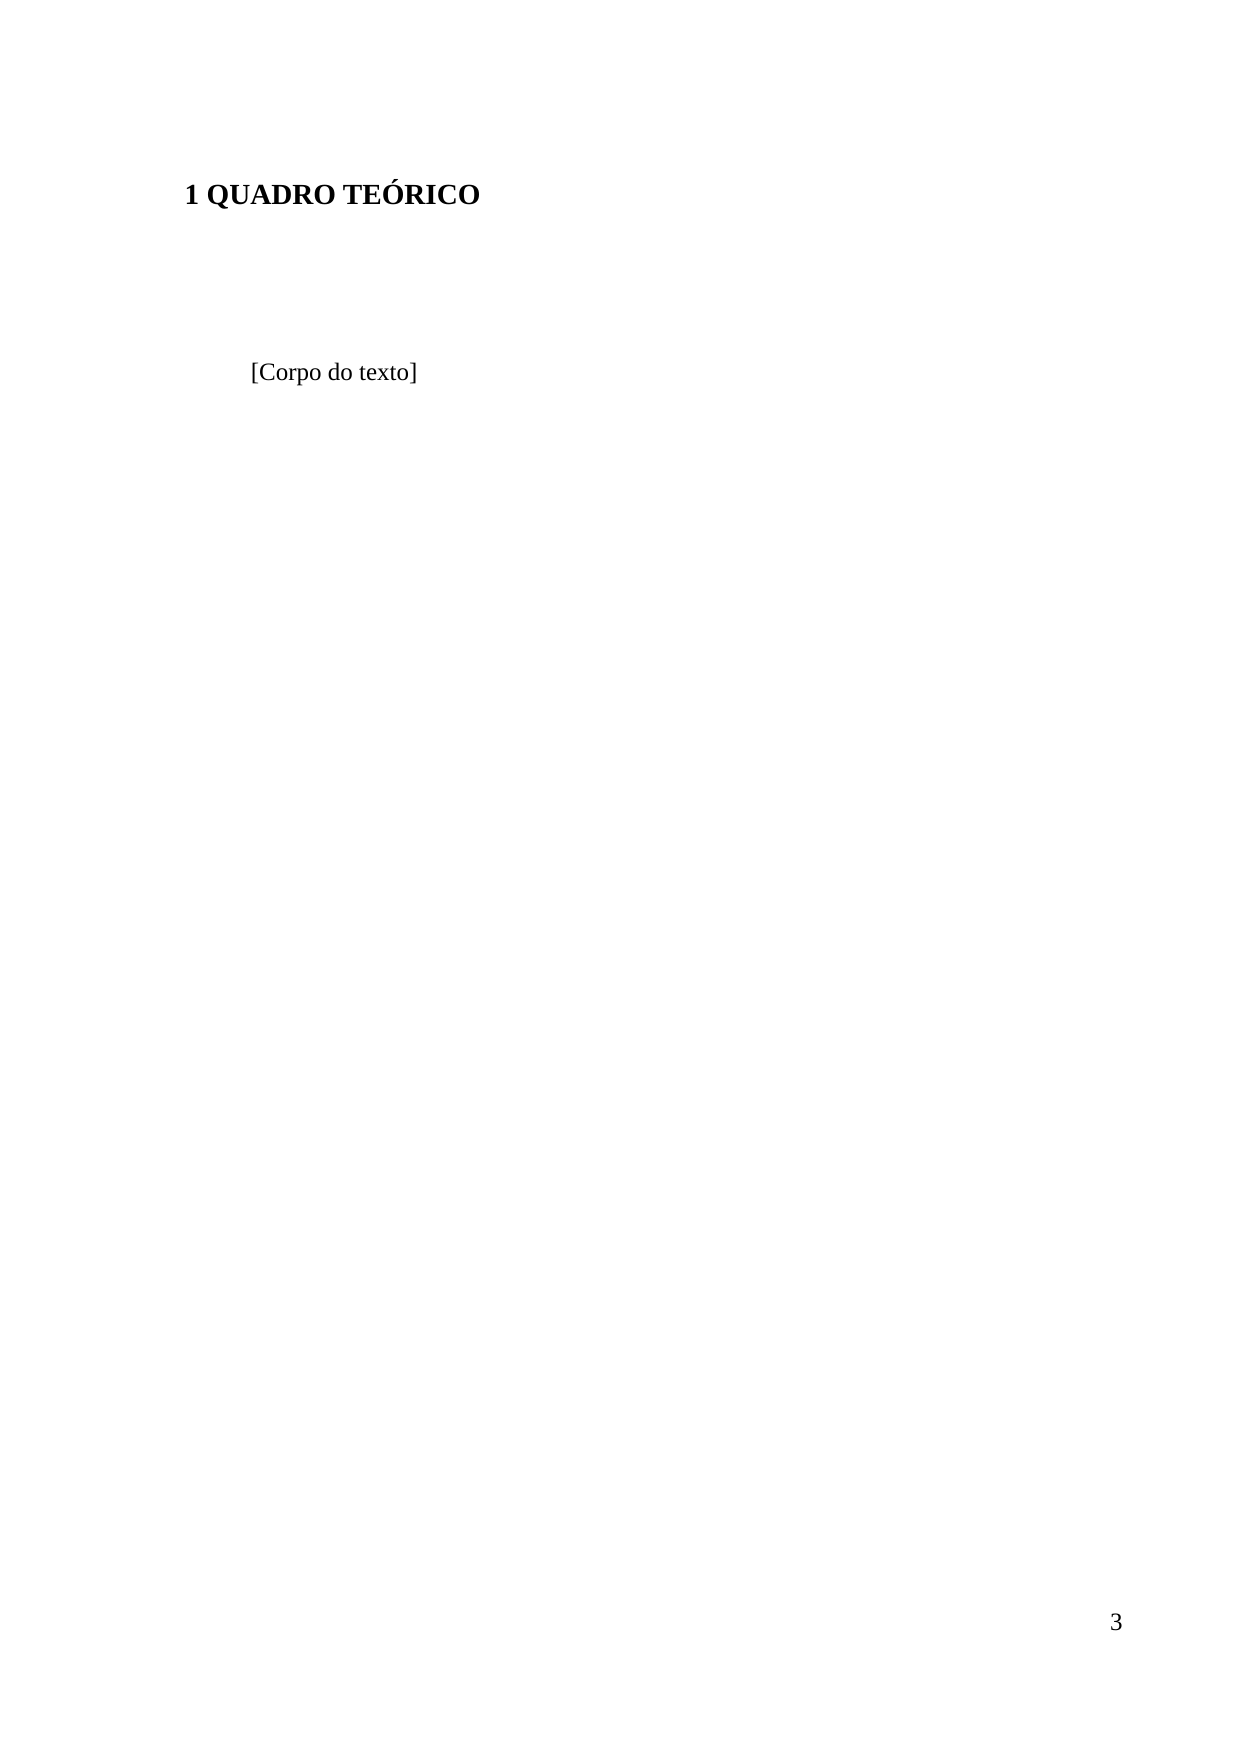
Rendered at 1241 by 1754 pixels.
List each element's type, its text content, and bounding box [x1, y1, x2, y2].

text [Corpo do texto] [177, 357, 1122, 385]
title Quadro teórico [177, 177, 1122, 211]
